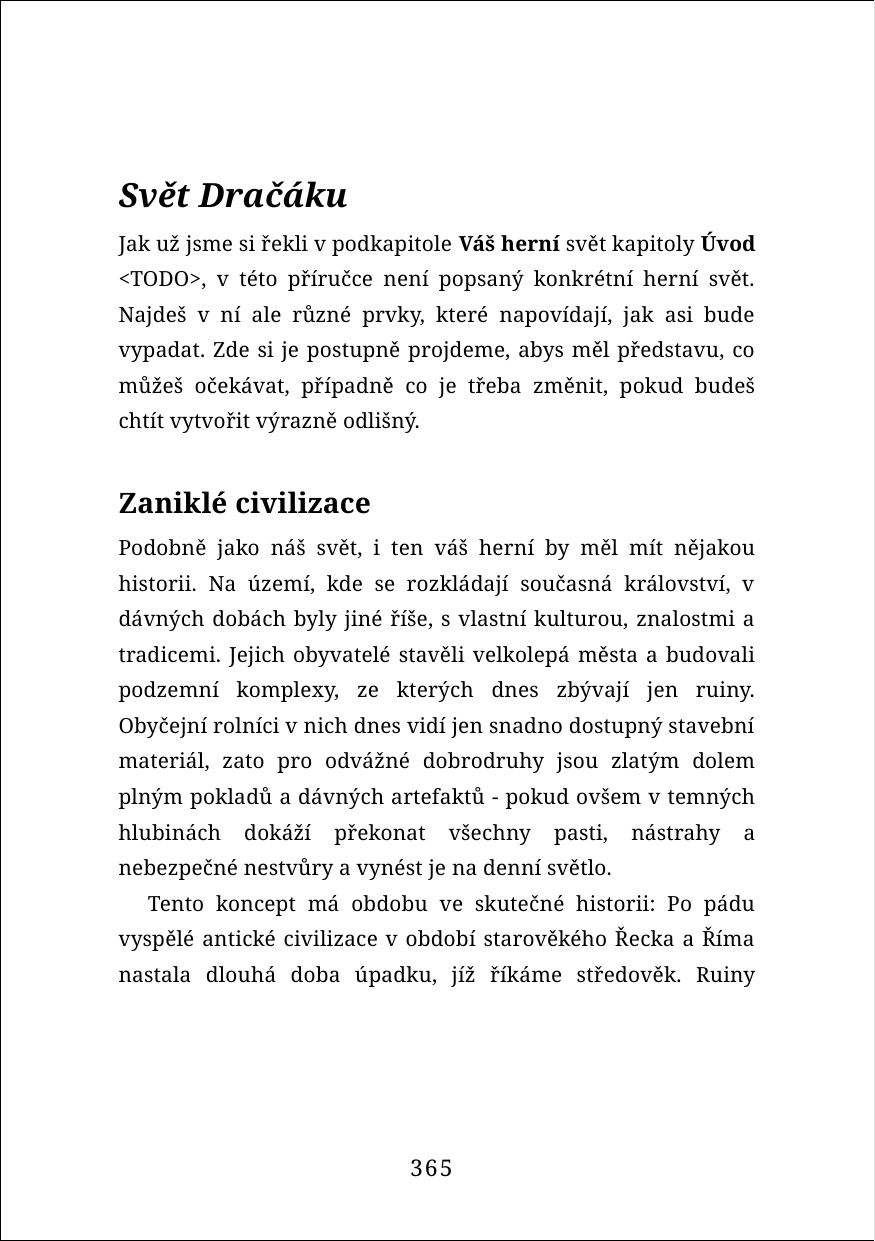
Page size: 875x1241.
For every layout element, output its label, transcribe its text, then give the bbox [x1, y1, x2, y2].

subtitle Zaniklé civilizace [118, 483, 756, 522]
subtitle Svět Dračáku [118, 172, 756, 217]
text Jak už jsme si řekli v podkapitole Váš herní svět kapitoly Úvod <TODO>, v této příručce není popsaný konkrétní herní svět. Najdeš v ní ale různé prvky, které napovídají, jak asi bude vypadat. Zde si je postupně projdeme, abys měl představu, co můžeš očekávat, případně co je třeba změnit, pokud budeš chtít vytvořit výrazně odlišný. [118, 229, 756, 435]
text Podobně jako náš svět, i ten váš herní by měl mít nějakou historii. Na území, kde se rozkládají současná království, v dávných dobách byly jiné říše, s vlastní kulturou, znalostmi a tradicemi. Jejich obyvatelé stavěli velkolepá města a budovali podzemní komplexy, ze kterých dnes zbývají jen ruiny. Obyčejní rolníci v nich dnes vidí jen snadno dostupný stavební materiál, zato pro odvážné dobrodruhy jsou zlatým dolem plným pokladů a dávných artefaktů - pokud ovšem v temných hlubinách dokáží překonat všechny pasti, nástrahy a nebezpečné nestvůry a vynést je na denní světlo. Tento koncept má obdobu ve skutečné historii: Po pádu vyspělé antické civilizace v období starověkého Řecka a Říma nastala dlouhá doba úpadku, jíž říkáme středověk. Ruiny [118, 533, 756, 988]
